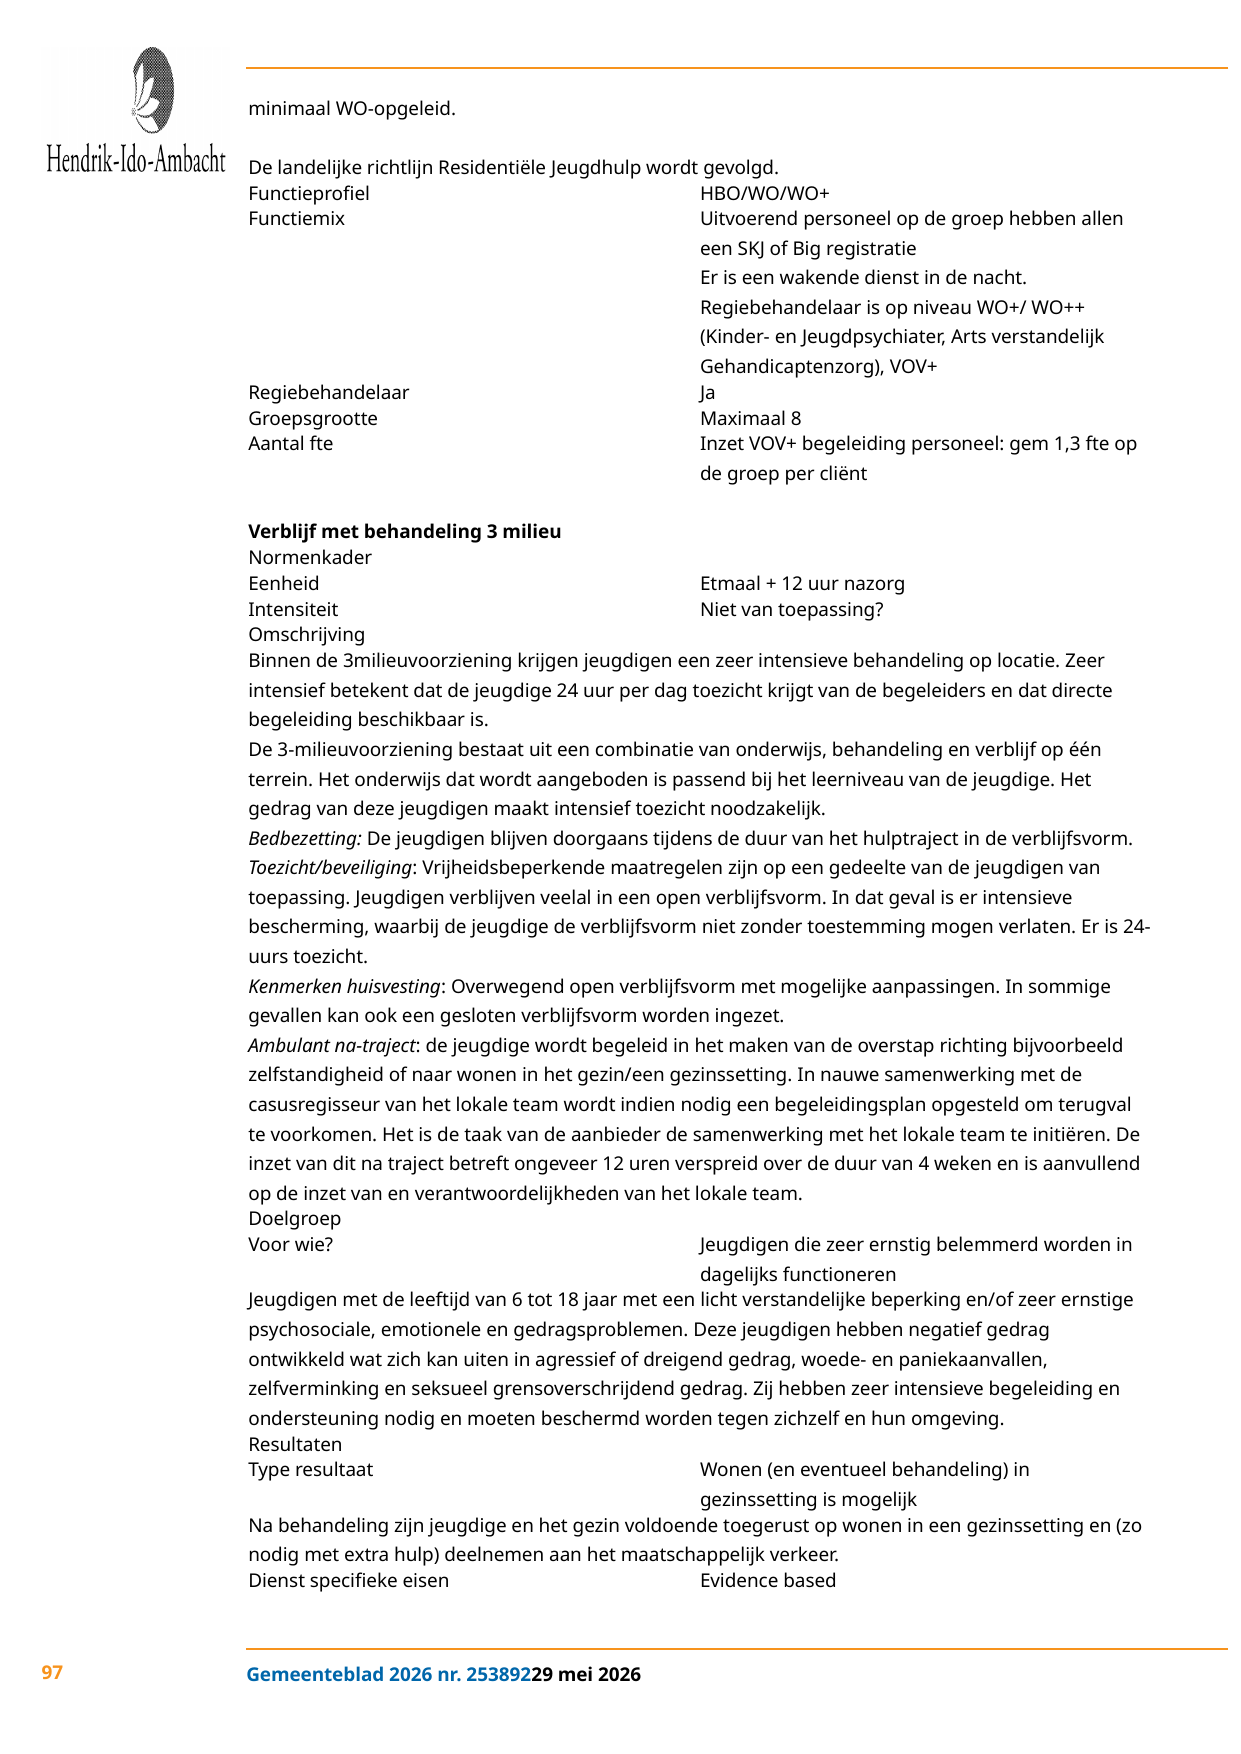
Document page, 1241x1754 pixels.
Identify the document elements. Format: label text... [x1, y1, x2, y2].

table_cell [700, 545, 1152, 570]
table_cell Eenheid [248, 570, 700, 596]
table_cell Binnen de 3milieuvoorziening krijgen jeugdigen een zeer intensieve behandeling op locatie. Zeer intensief betekent dat de jeugdige 24 uur per dag toezicht krijgt van de begeleiders en dat directe begeleiding beschikbaar is. De 3-milieuvoorziening bestaat uit een combinatie van onderwijs, behandeling en verblijf op één terrein. Het onderwijs dat wordt aangeboden is passend bij het leerniveau van de jeugdige. Het gedrag van deze jeugdigen maakt intensief toezicht noodzakelijk. Bedbezetting: De jeugdigen blijven doorgaans tijdens de duur van het hulptraject in de verblijfsvorm. Toezicht/beveiliging: Vrijheidsbeperkende maatregelen zijn op een gedeelte van de jeugdigen van toepassing. Jeugdigen verblijven veelal in een open verblijfsvorm. In dat geval is er intensieve bescherming, waarbij de jeugdige de verblijfsvorm niet zonder toestemming mogen verlaten. Er is 24-uurs toezicht. Kenmerken huisvesting: Overwegend open verblijfsvorm met mogelijke aanpassingen. In sommige gevallen kan ook een gesloten verblijfsvorm worden ingezet. Ambulant na-traject: de jeugdige wordt begeleid in het maken van de overstap richting bijvoorbeeld zelfstandigheid of naar wonen in het gezin/een gezinssetting. In nauwe samenwerking met de casusregisseur van het lokale team wordt indien nodig een begeleidingsplan opgesteld om terugval te voorkomen. Het is de taak van de aanbieder de samenwerking met het lokale team te initiëren. De inzet van dit na traject betreft ongeveer 12 uren verspreid over de duur van 4 weken en is aanvullend op de inzet van en verantwoordelijkheden van het lokale team. [248, 648, 1152, 1206]
table_cell Voor wie? [248, 1231, 700, 1287]
table_cell Aantal fte [248, 431, 700, 486]
table_cell [700, 1431, 1152, 1456]
table_cell Normenkader [248, 545, 700, 570]
table_cell Maximaal 8 [700, 405, 1152, 431]
table_cell [700, 1206, 1152, 1231]
table_cell Evidence based [700, 1567, 1152, 1593]
table_header Verblijf met behandeling 3 milieu [248, 519, 1152, 544]
table_cell Inzet VOV+ begeleiding personeel: gem 1,3 fte op de groep per cliënt [700, 431, 1152, 486]
table_cell minimaal WO-opgeleid. De landelijke richtlijn Residentiële Jeugdhulp wordt gevolgd. [248, 95, 1152, 180]
table_cell Groepsgrootte [248, 405, 700, 431]
table_cell Functieprofiel [248, 180, 700, 205]
table_cell [700, 622, 1152, 647]
table_cell Functiemix [248, 205, 700, 379]
table_cell HBO/WO/WO+ [700, 180, 1152, 205]
table_cell Ja [700, 379, 1152, 405]
table_cell Omschrijving [248, 622, 700, 647]
table_cell Jeugdigen die zeer ernstig belemmerd worden in dagelijks functioneren [700, 1231, 1152, 1287]
table_cell Wonen (en eventueel behandeling) in gezinssetting is mogelijk [700, 1456, 1152, 1512]
table_cell Doelgroep [248, 1206, 700, 1231]
table_cell Dienst specifieke eisen [248, 1567, 700, 1593]
table_cell Resultaten [248, 1431, 700, 1456]
table_cell Etmaal + 12 uur nazorg [700, 570, 1152, 596]
table_cell Intensiteit [248, 596, 700, 622]
table_cell Type resultaat [248, 1456, 700, 1512]
table_cell Uitvoerend personeel op de groep hebben allen een SKJ of Big registratie Er is een wakende dienst in de nacht. Regiebehandelaar is op niveau WO+/ WO++ (Kinder- en Jeugdpsychiater, Arts verstandelijk Gehandicaptenzorg), VOV+ [700, 205, 1152, 379]
table_cell Niet van toepassing? [700, 596, 1152, 622]
picture [41, 47, 231, 172]
table_cell Na behandeling zijn jeugdige en het gezin voldoende toegerust op wonen in een gezinssetting en (zo nodig met extra hulp) deelnemen aan het maatschappelijk verkeer. [248, 1512, 1152, 1567]
table_cell Jeugdigen met de leeftijd van 6 tot 18 jaar met een licht verstandelijke beperking en/of zeer ernstige psychosociale, emotionele en gedragsproblemen. Deze jeugdigen hebben negatief gedrag ontwikkeld wat zich kan uiten in agressief of dreigend gedrag, woede- en paniekaanvallen, zelfverminking en seksueel grensoverschrijdend gedrag. Zij hebben zeer intensieve begeleiding en ondersteuning nodig en moeten beschermd worden tegen zichzelf en hun omgeving. [248, 1287, 1152, 1431]
table_cell Regiebehandelaar [248, 379, 700, 405]
